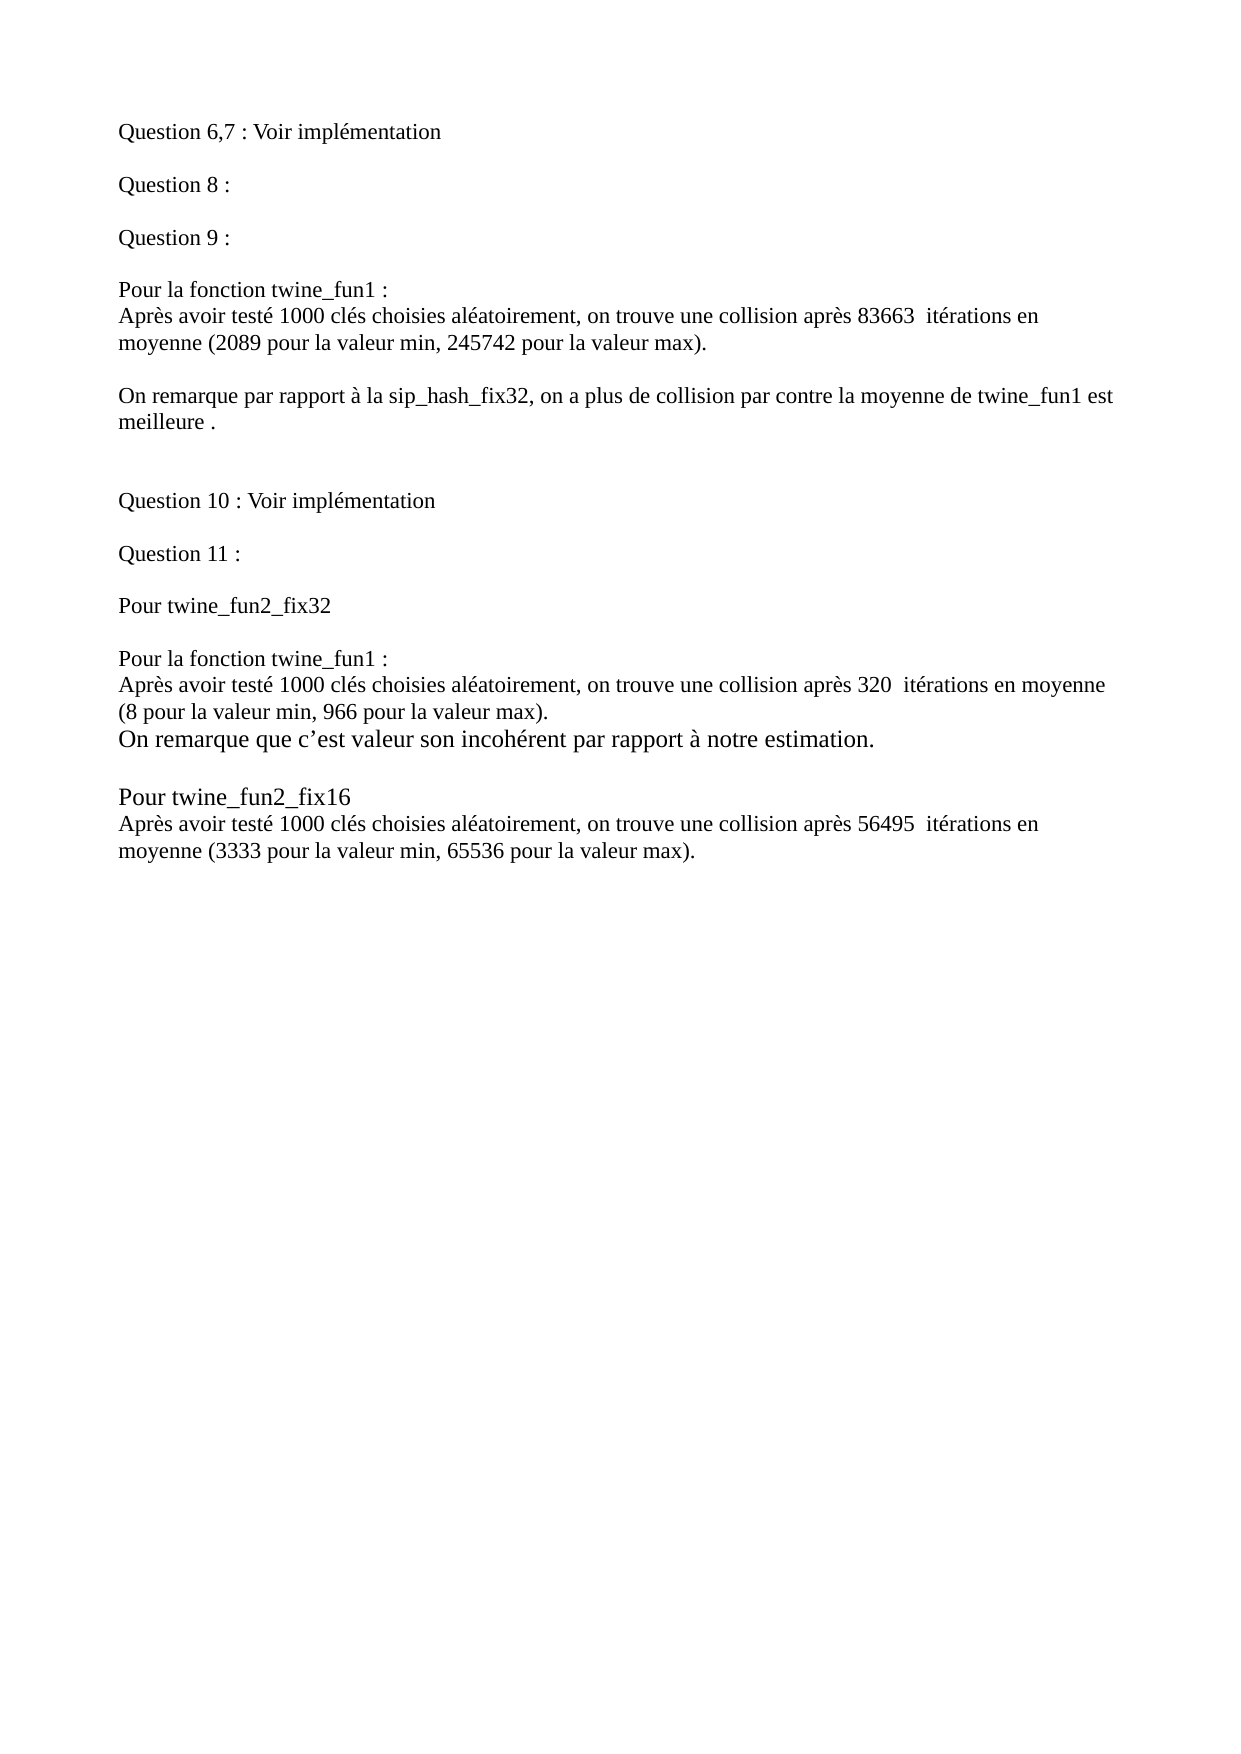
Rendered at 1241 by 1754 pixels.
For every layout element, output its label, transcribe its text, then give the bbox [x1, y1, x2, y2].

text Pour la fonction twine_fun1 : [118, 276, 1122, 303]
text Question 9 : [118, 223, 1122, 250]
text Question 11 : [118, 540, 1122, 566]
text Après avoir testé 1000 clés choisies aléatoirement, on trouve une collision après 56495 itérations en moyenne (3333 pour la valeur min, 65536 pour la valeur max). [118, 811, 1122, 863]
text Question 8 : [118, 171, 1122, 197]
text Pour twine_fun2_fix16 [118, 782, 1122, 811]
text Question 10 : Voir implémentation [118, 487, 1122, 513]
text Pour la fonction twine_fun1 : [118, 645, 1122, 672]
text On remarque que c’est valeur son incohérent par rapport à notre estimation. [118, 724, 1122, 753]
text Question 6,7 : Voir implémentation [118, 118, 1122, 144]
text Après avoir testé 1000 clés choisies aléatoirement, on trouve une collision après 320 itérations en moyenne (8 pour la valeur min, 966 pour la valeur max). [118, 672, 1122, 724]
text Pour twine_fun2_fix32 [118, 592, 1122, 619]
text On remarque par rapport à la sip_hash_fix32, on a plus de collision par contre la moyenne de twine_fun1 est meilleure . [118, 382, 1122, 434]
text Après avoir testé 1000 clés choisies aléatoirement, on trouve une collision après 83663 itérations en moyenne (2089 pour la valeur min, 245742 pour la valeur max). [118, 303, 1122, 355]
